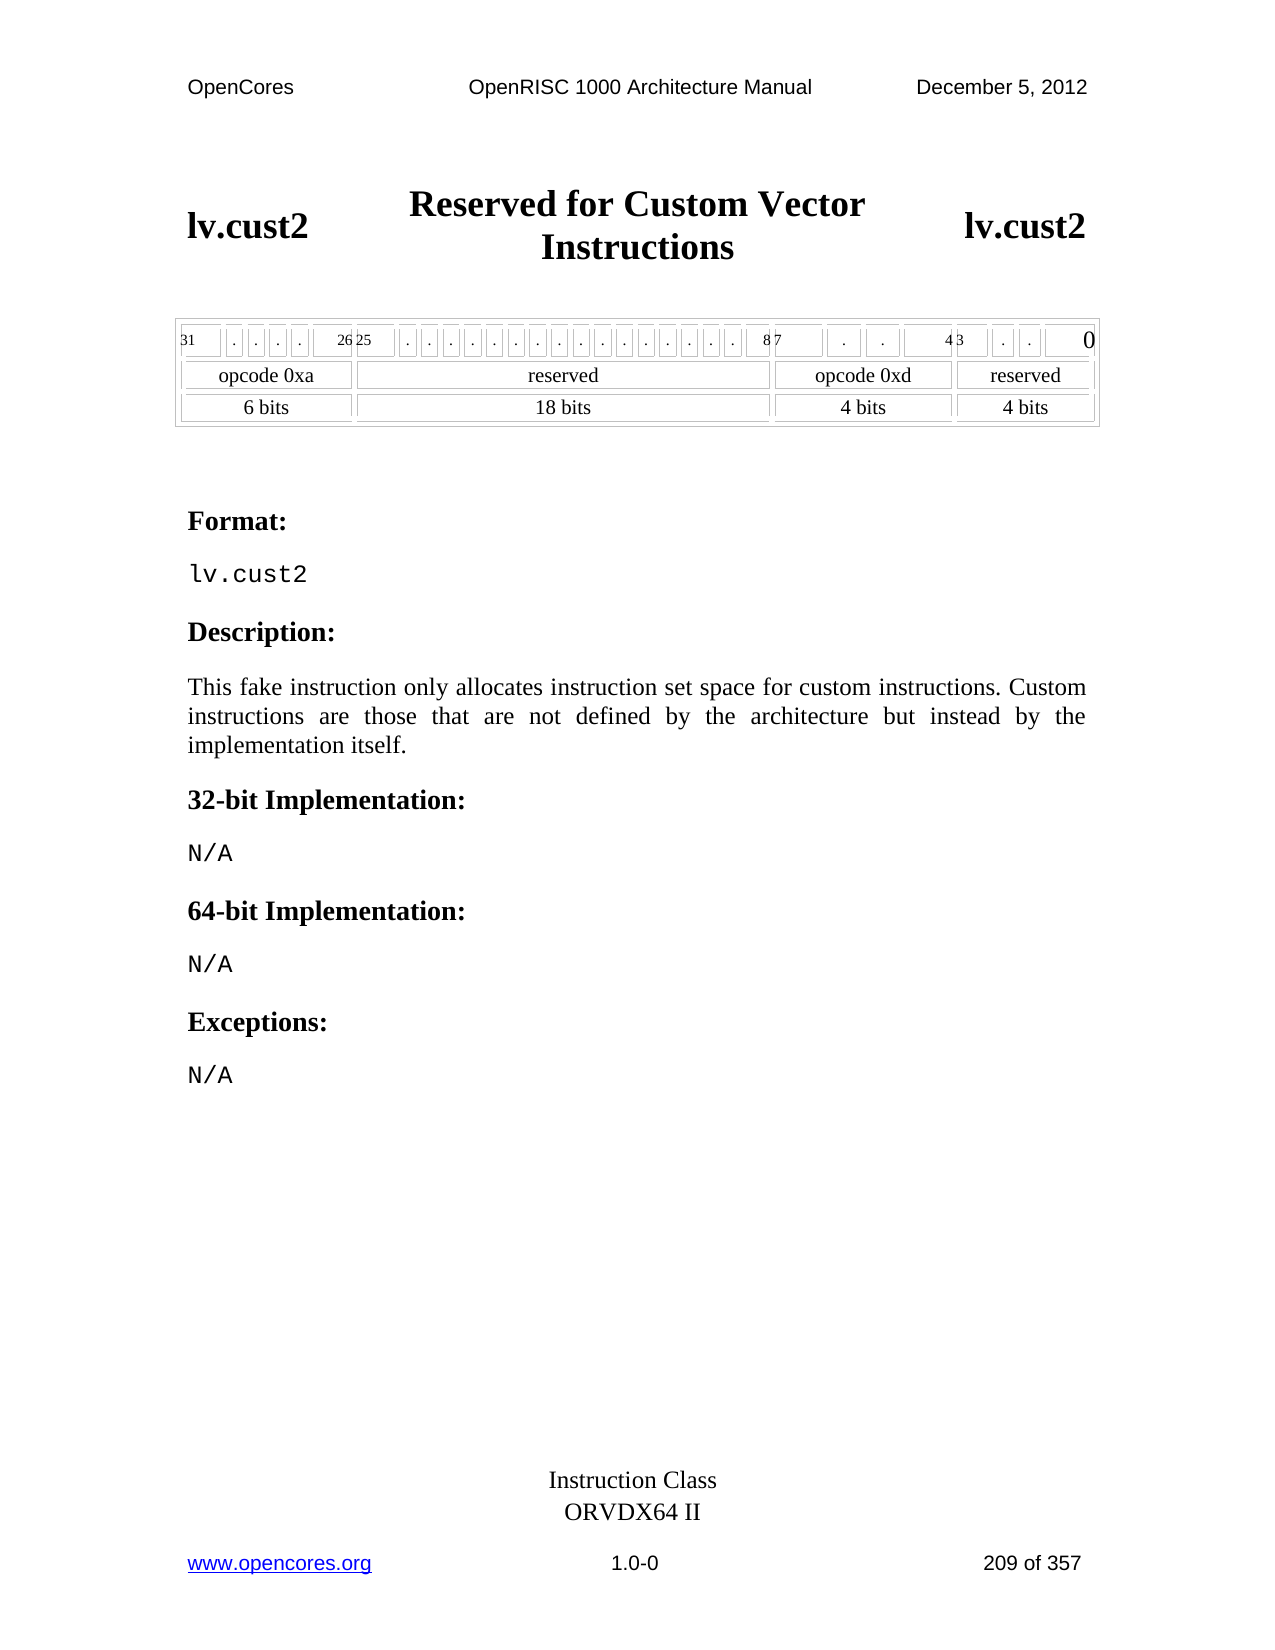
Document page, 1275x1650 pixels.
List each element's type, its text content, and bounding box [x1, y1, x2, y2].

text N/A [187, 952, 1087, 980]
text 64-bit Implementation: [187, 894, 1087, 927]
text Format: [187, 504, 1087, 536]
text Exceptions: [187, 1005, 1087, 1037]
text This fake instruction only allocates instruction set space for custom instructions. Custom instructions are those that are not defined by the architecture but instead by the implementation itself. [187, 672, 1087, 758]
text N/A [187, 1062, 1087, 1091]
text Description: [187, 615, 1087, 647]
text lv.cust2 [187, 561, 1087, 590]
text N/A [187, 841, 1087, 869]
text 32-bit Implementation: [187, 783, 1087, 816]
